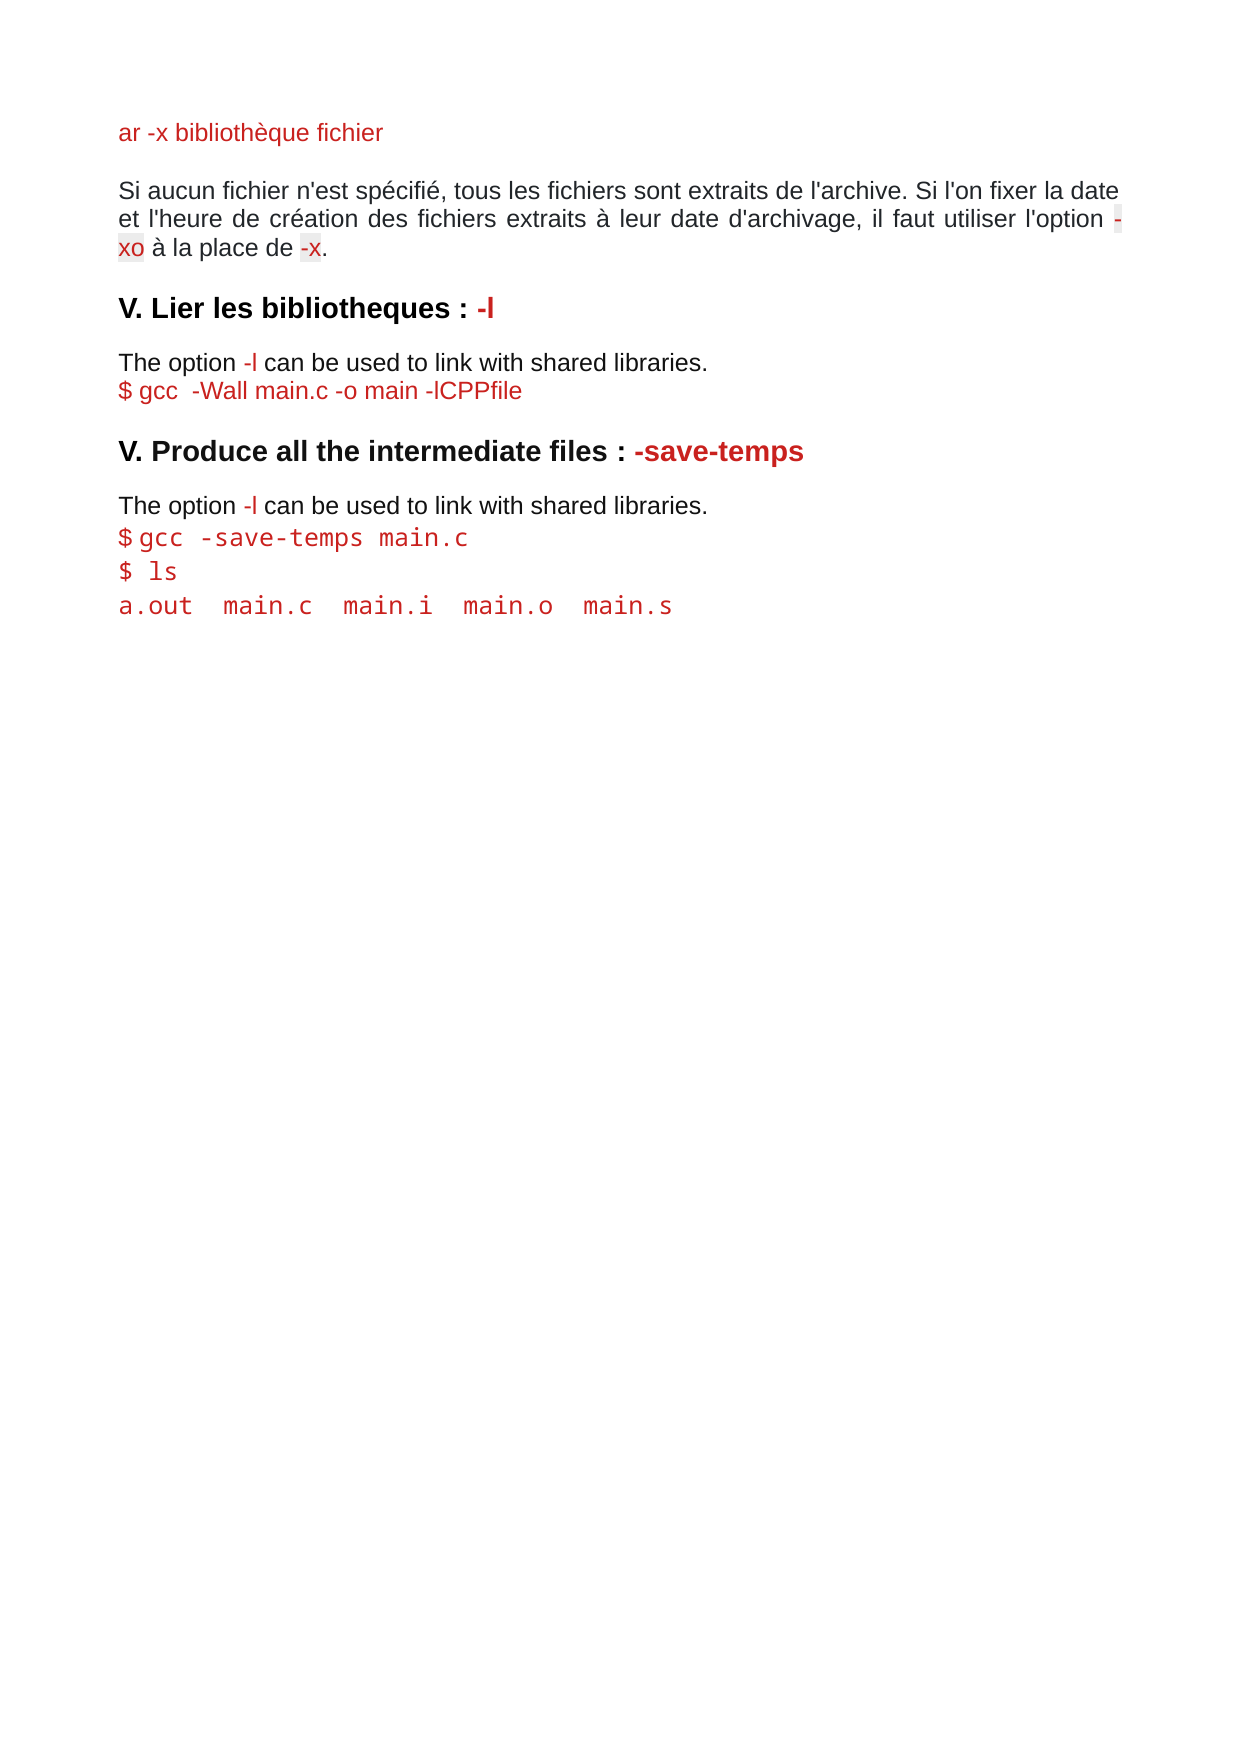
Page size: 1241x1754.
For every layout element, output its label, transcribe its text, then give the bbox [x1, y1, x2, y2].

text $ ls [118, 553, 1122, 587]
text The option -l can be used to link with shared libraries. [118, 347, 1122, 376]
text $ gcc -Wall main.c -o main -lCPPfile [118, 376, 1122, 405]
text $ gcc -save-temps main.c [118, 519, 1122, 553]
text ar -x bibliothèque fichier [118, 118, 1122, 147]
text V. Produce all the intermediate files : -save-temps [118, 434, 1122, 467]
text The option -l can be used to link with shared libraries. [118, 491, 1122, 519]
text Si aucun fichier n'est spécifié, tous les fichiers sont extraits de l'archive. Si l'on fixer la date et l'heure de création des fichiers extraits à leur date d'archivage, il faut utiliser l'option -xo à la place de -x. [118, 176, 1122, 262]
text a.out main.c main.i main.o main.s [118, 587, 1122, 622]
text V. Lier les bibliotheques : -l [118, 291, 1122, 324]
